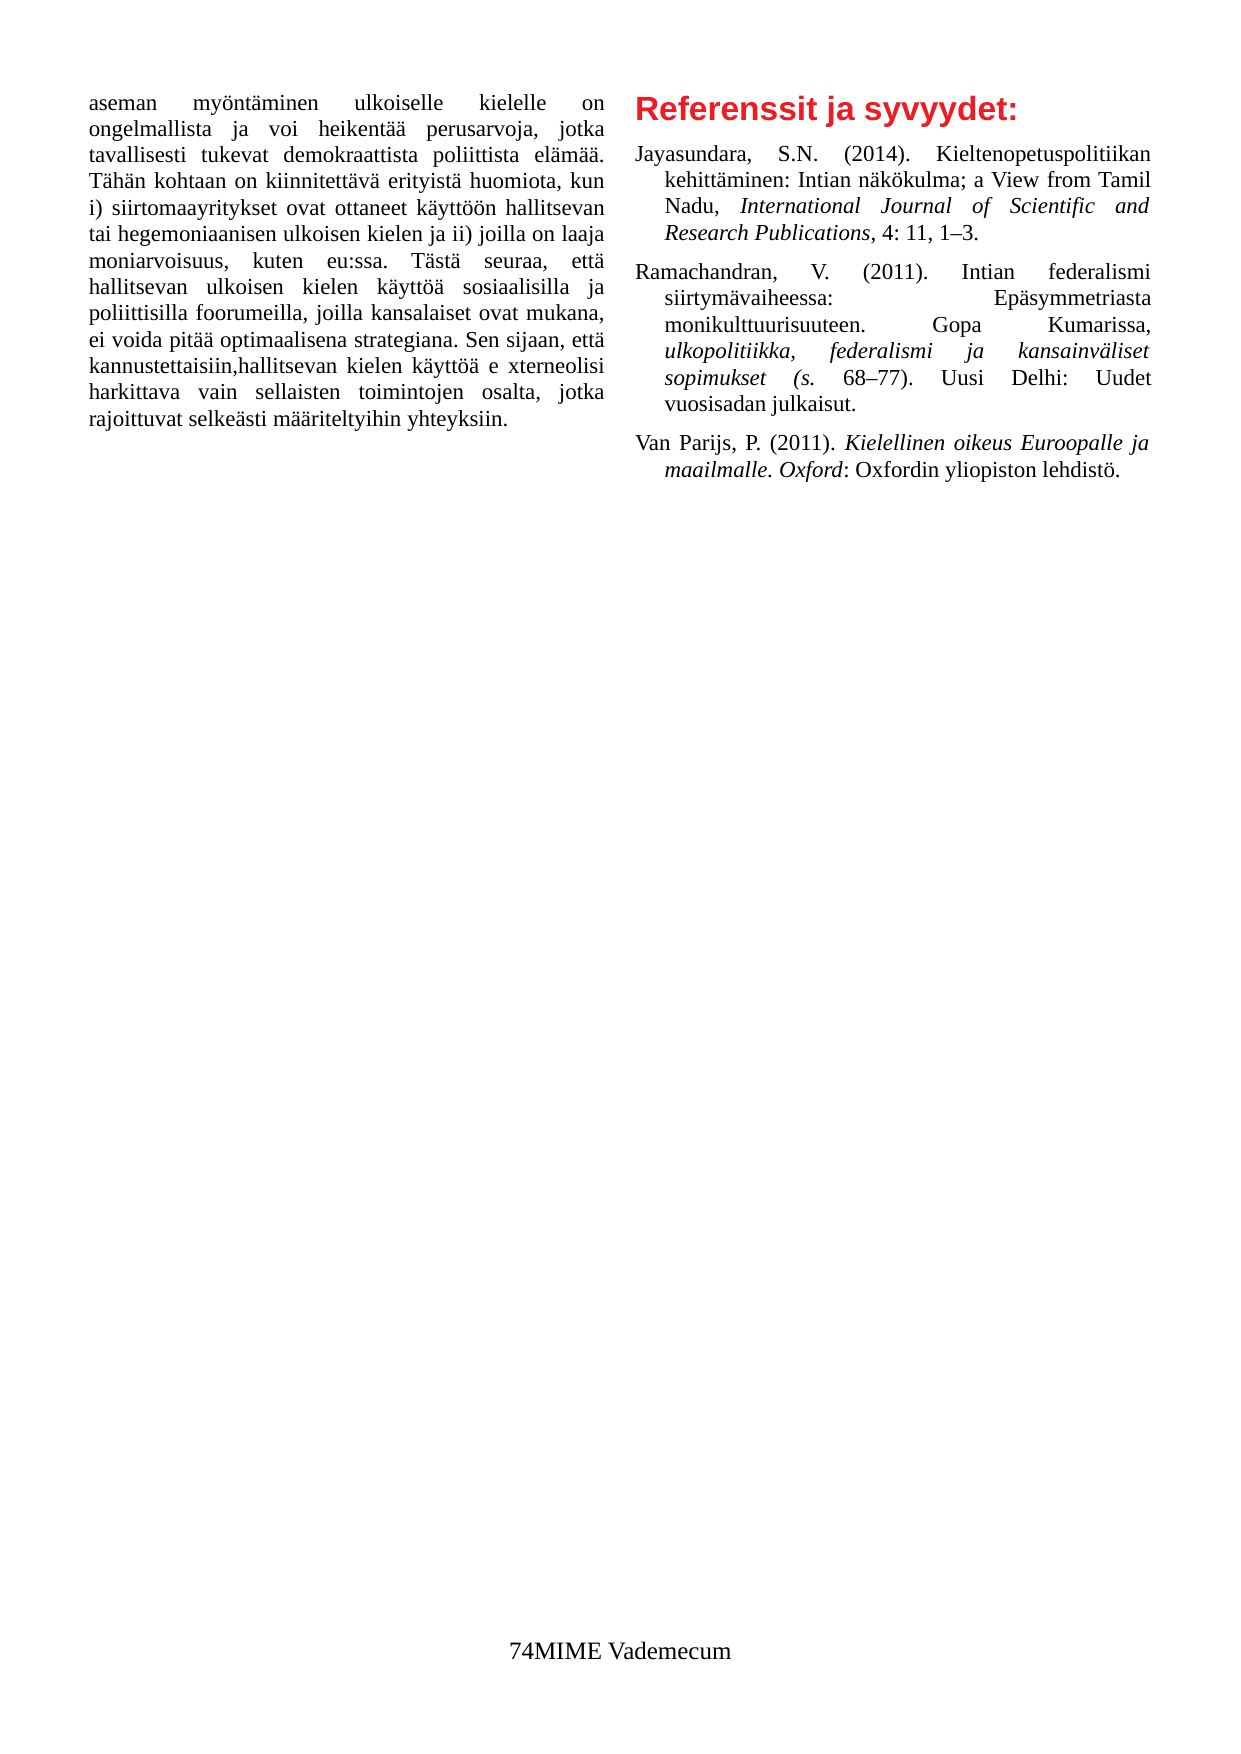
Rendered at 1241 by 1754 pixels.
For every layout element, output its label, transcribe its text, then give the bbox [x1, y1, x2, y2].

text Ramachandran, V. (2011). Intian federalismi siirtymävaiheessa: Epäsymmetriasta monikulttuurisuuteen. Gopa Kumarissa, ulkopolitiikka, federalismi ja kansainväliset sopimukset (s. 68–77). Uusi Delhi: Uudet vuosisadan julkaisut. [635, 258, 1152, 416]
text aseman myöntäminen ulkoiselle kielelle on ongelmallista ja voi heikentää perusarvoja, jotka tavallisesti tukevat demokraattista poliittista elämää. Tähän kohtaan on kiinnitettävä erityistä huomiota, kun i) siirtomaayritykset ovat ottaneet käyttöön hallitsevan tai hegemoniaanisen ulkoisen kielen ja ii) joilla on laaja moniarvoisuus, kuten eu:ssa. Tästä seuraa, että hallitsevan ulkoisen kielen käyttöä sosiaalisilla ja poliittisilla foorumeilla, joilla kansalaiset ovat mukana, ei voida pitää optimaalisena strategiana. Sen sijaan, että kannustettaisiin,hallitsevan kielen käyttöä e xterneolisi harkittava vain sellaisten toimintojen osalta, jotka rajoittuvat selkeästi määriteltyihin yhteyksiin. [88, 88, 605, 431]
text Van Parijs, P. (2011). Kielellinen oikeus Euroopalle ja maailmalle. Oxford: Oxfordin yliopiston lehdistö. [635, 429, 1152, 482]
subtitle Referenssit ja syvyydet: [635, 88, 1152, 127]
text Jayasundara, S.N. (2014). Kieltenopetuspolitiikan kehittäminen: Intian näkökulma; a View from Tamil Nadu, International Journal of Scientific and Research Publications, 4: 11, 1–3. [635, 140, 1152, 245]
